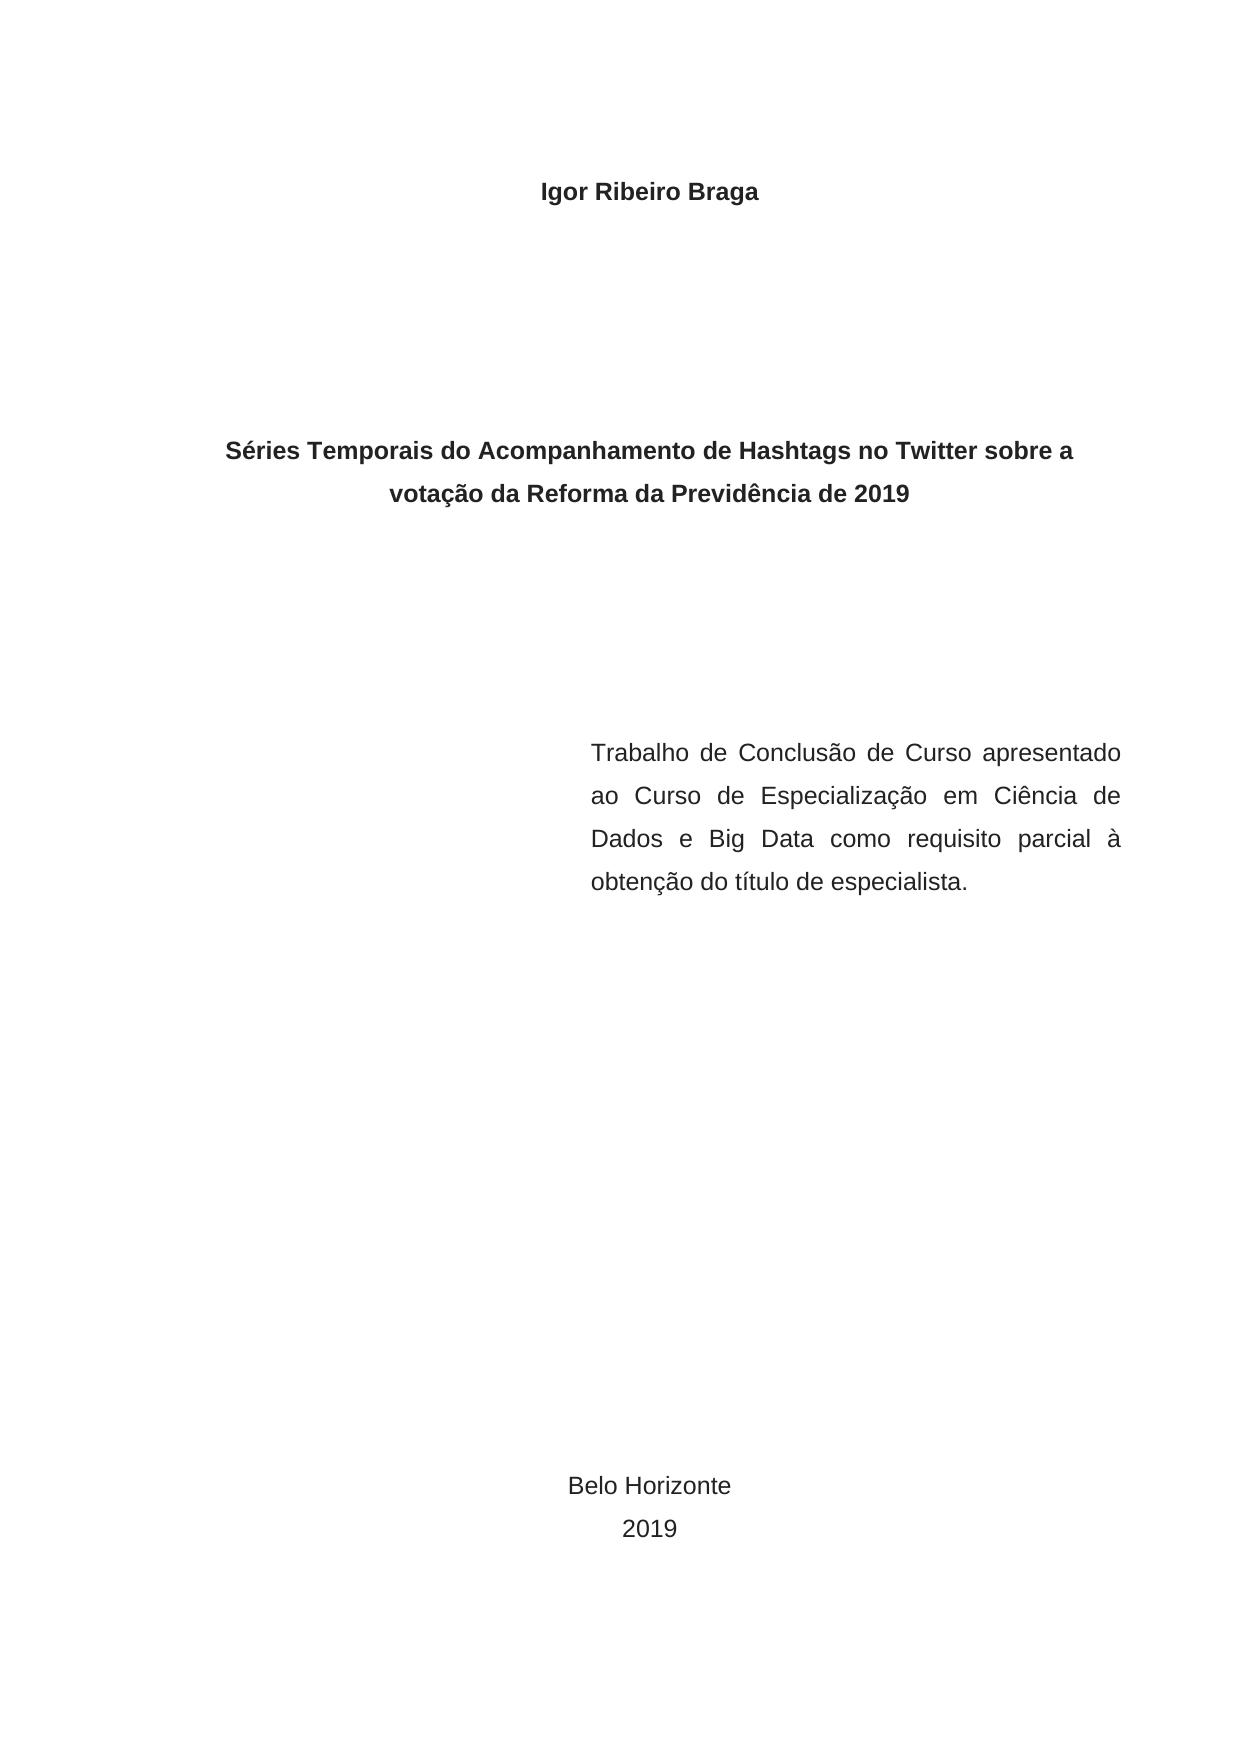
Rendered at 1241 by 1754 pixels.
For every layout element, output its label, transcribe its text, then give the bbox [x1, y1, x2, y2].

text Trabalho de Conclusão de Curso apresentado ao Curso de Especialização em Ciência de Dados e Big Data como requisito parcial à obtenção do título de especialista. [591, 738, 1122, 896]
text Igor Ribeiro Braga [177, 177, 1122, 206]
text Séries Temporais do Acompanhamento de Hashtags no Twitter sobre a votação da Reforma da Previdência de 2019 [177, 436, 1122, 508]
text 2019 [177, 1514, 1122, 1543]
text Belo Horizonte [177, 1471, 1122, 1500]
